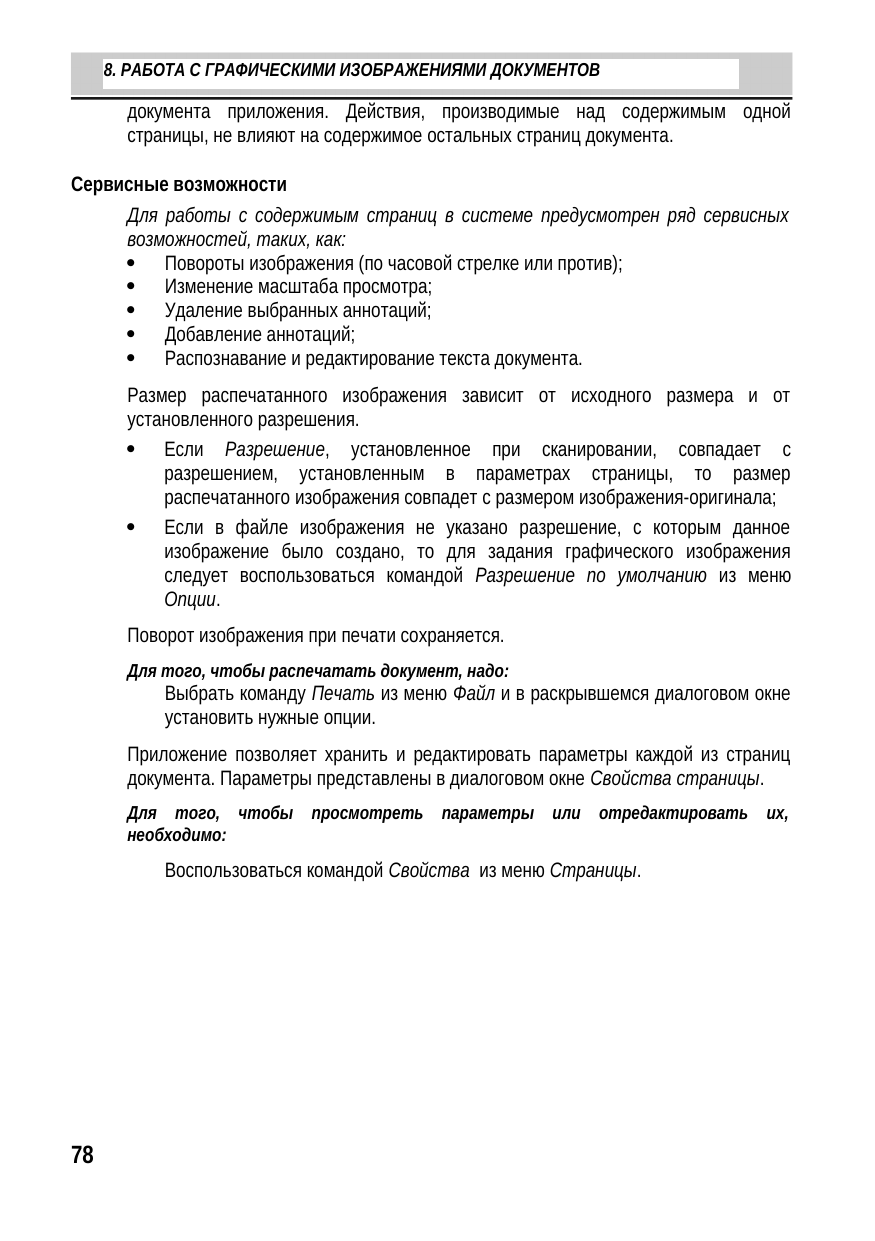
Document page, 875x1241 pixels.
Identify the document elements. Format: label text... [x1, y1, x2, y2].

list Повороты изображения (по часовой стрелке или против); [127, 250, 791, 274]
text Приложение позволяет хранить и редактировать параметры каждой из страниц документа. Параметры представлены в диалоговом окне Свойства страницы. [127, 742, 791, 790]
text Выбрать команду Печать из меню Файл и в раскрывшемся диалоговом окне установить нужные опции. [164, 681, 791, 729]
subtitle Сервисные возможности [71, 172, 791, 196]
list Добавление аннотаций; [127, 322, 791, 346]
text Поворот изображения при печати сохраняется. [127, 623, 791, 647]
list Удаление выбранных аннотаций; [127, 298, 791, 322]
text Размер распечатанного изображения зависит от исходного размера и от установленного разрешения. [127, 383, 791, 431]
list Распознавание и редактирование текста документа. [127, 346, 791, 370]
text Воспользоваться командой Свойства из меню Страницы. [164, 858, 791, 882]
list Если Разрешение, установленное при сканировании, совпадает с разрешением, установленным в параметрах страницы, то размер распечатанного изображения совпадет с размером изображения-оригинала; [127, 437, 791, 509]
list Изменение масштаба просмотра; [127, 274, 791, 298]
list Если в файле изображения не указано разрешение, с которым данное изображение было создано, то для задания графического изображения следует воспользоваться командой Разрешение по умолчанию из меню Опции. [127, 515, 791, 611]
text документа приложения. Действия, производимые над содержимым одной страницы, не влияют на содержимое остальных страниц документа. [127, 100, 791, 147]
text Для того, чтобы распечатать документ, надо: [127, 660, 791, 681]
text Для работы с содержимым страниц в системе предусмотрен ряд сервисных возможностей, таких, как: [127, 202, 791, 250]
text Для того, чтобы просмотреть параметры или отредактировать их, необходимо: [127, 802, 791, 845]
